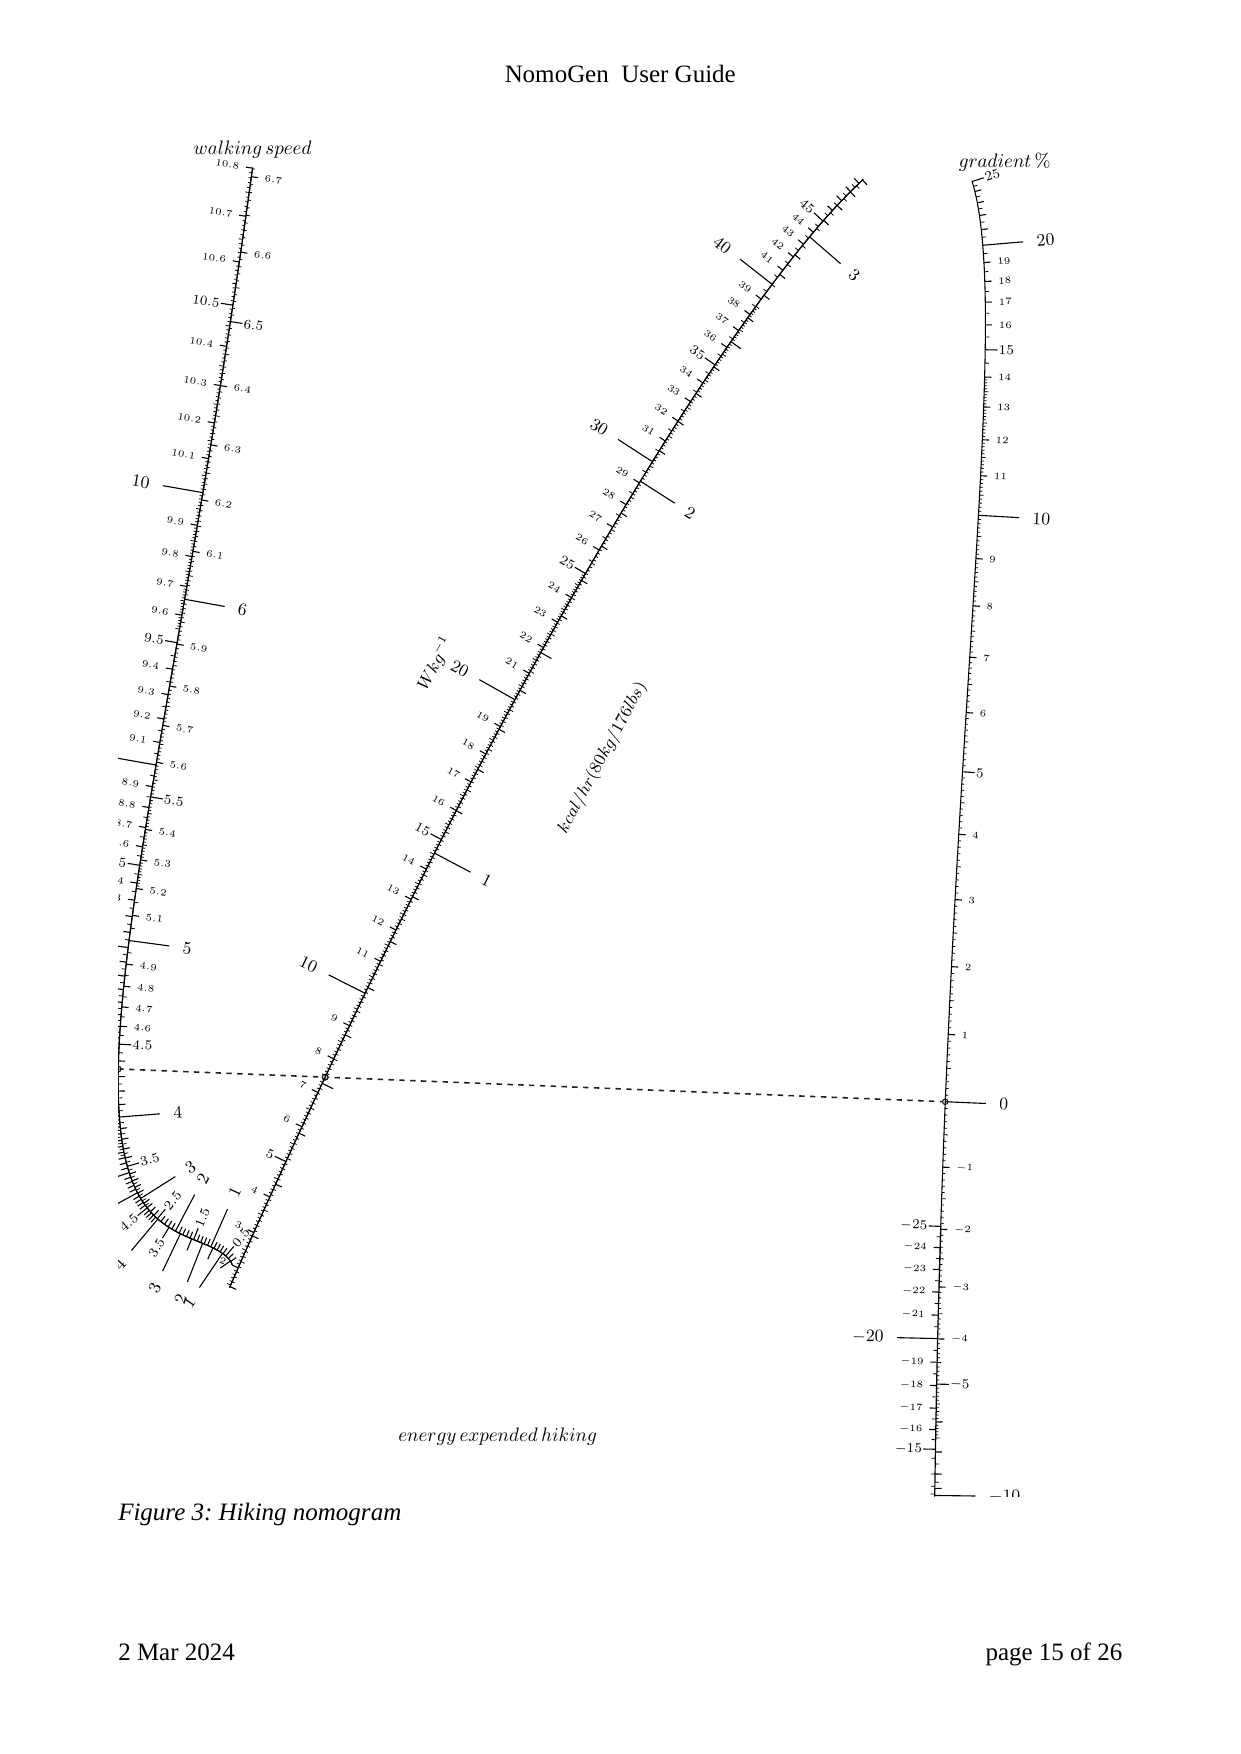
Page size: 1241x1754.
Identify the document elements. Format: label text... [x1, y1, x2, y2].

text Figure 3: Hiking nomogram [118, 1496, 1122, 1525]
